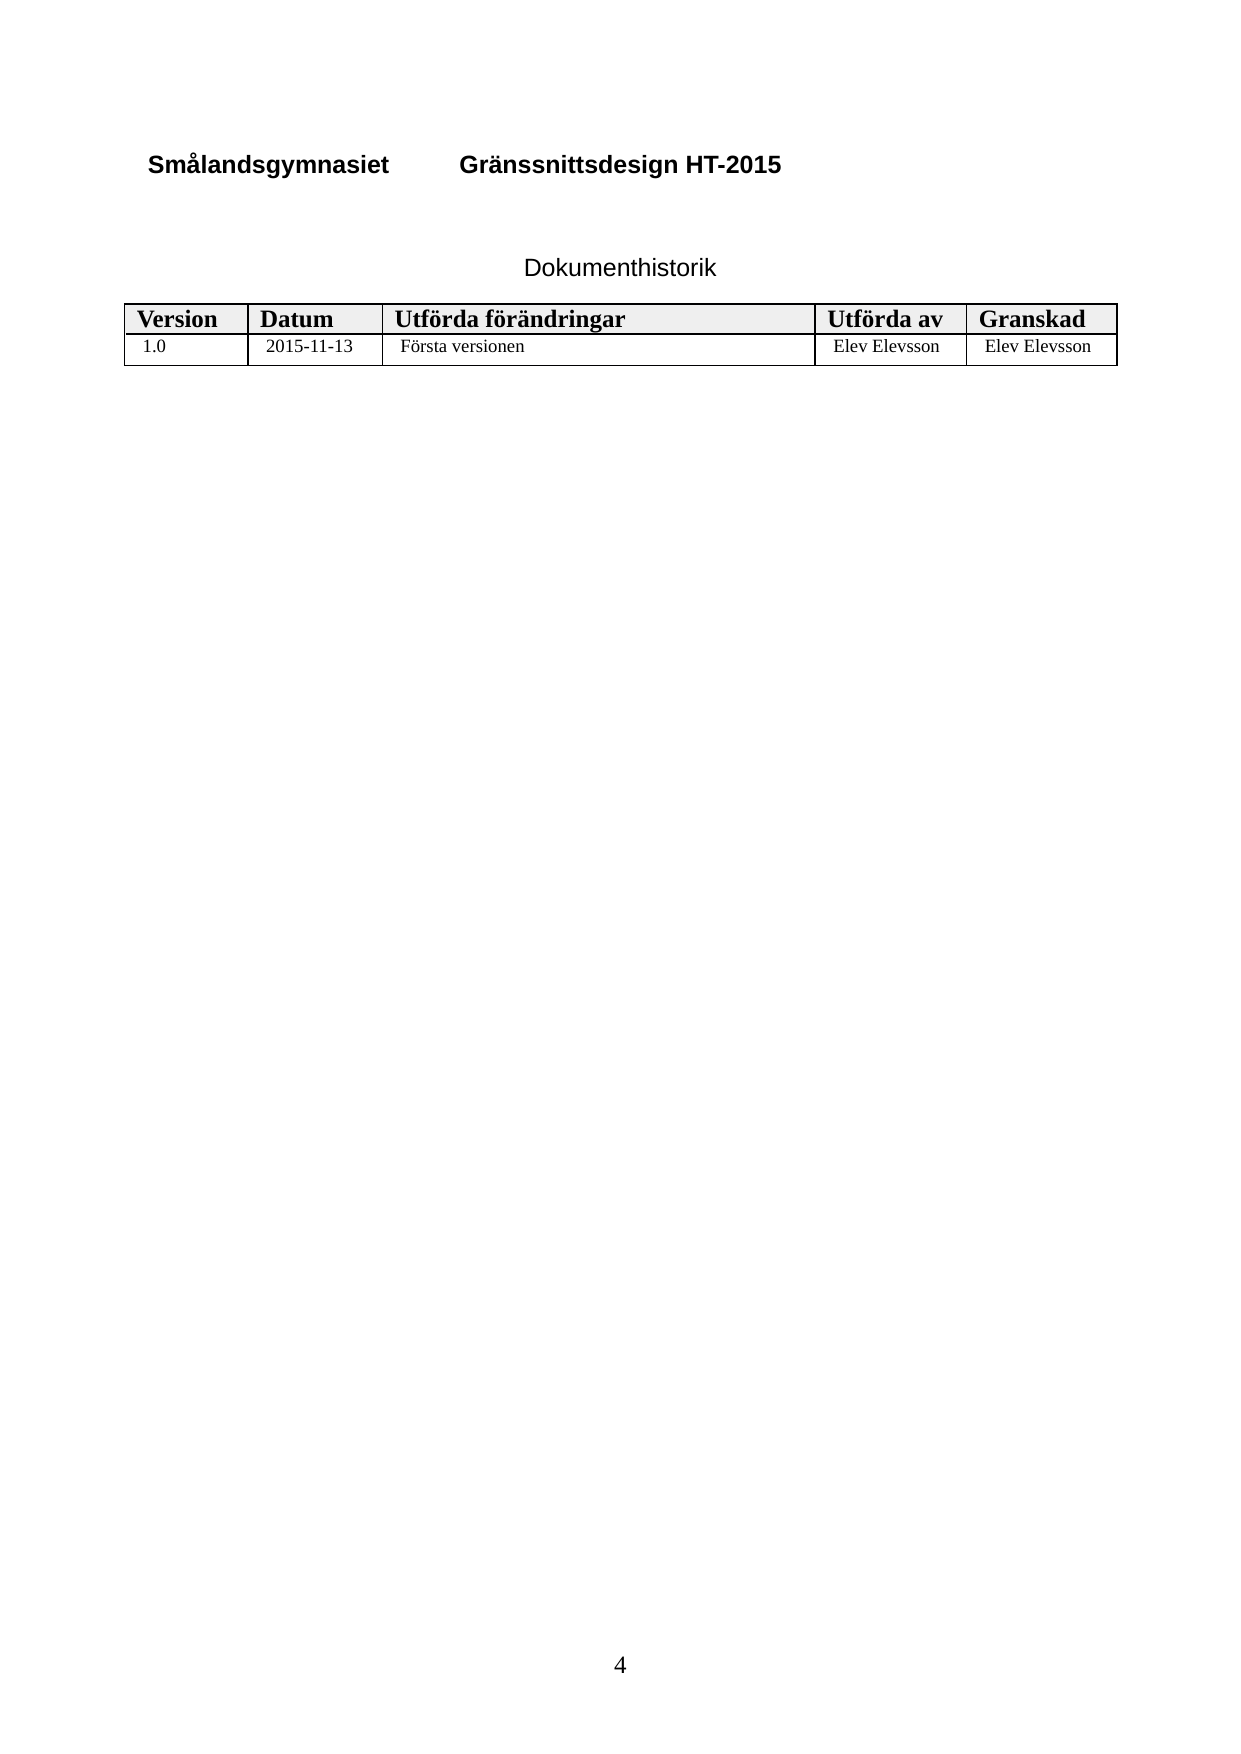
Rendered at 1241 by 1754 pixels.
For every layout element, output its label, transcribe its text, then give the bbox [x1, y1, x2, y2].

table_cell 1.0 [125, 334, 247, 365]
table_header Datum [249, 305, 382, 333]
table_header Utförda förändringar [383, 305, 814, 333]
table_header Granskad [967, 305, 1116, 333]
text Dokumenthistorik [148, 253, 1092, 282]
table_cell Elev Elevsson [967, 335, 1116, 365]
table_header Utförda av [816, 305, 966, 333]
table_cell Första versionen [383, 335, 814, 365]
table_cell Elev Elevsson [816, 335, 966, 365]
table_cell 2015-11-13 [249, 335, 382, 365]
table_header Version [125, 305, 247, 333]
